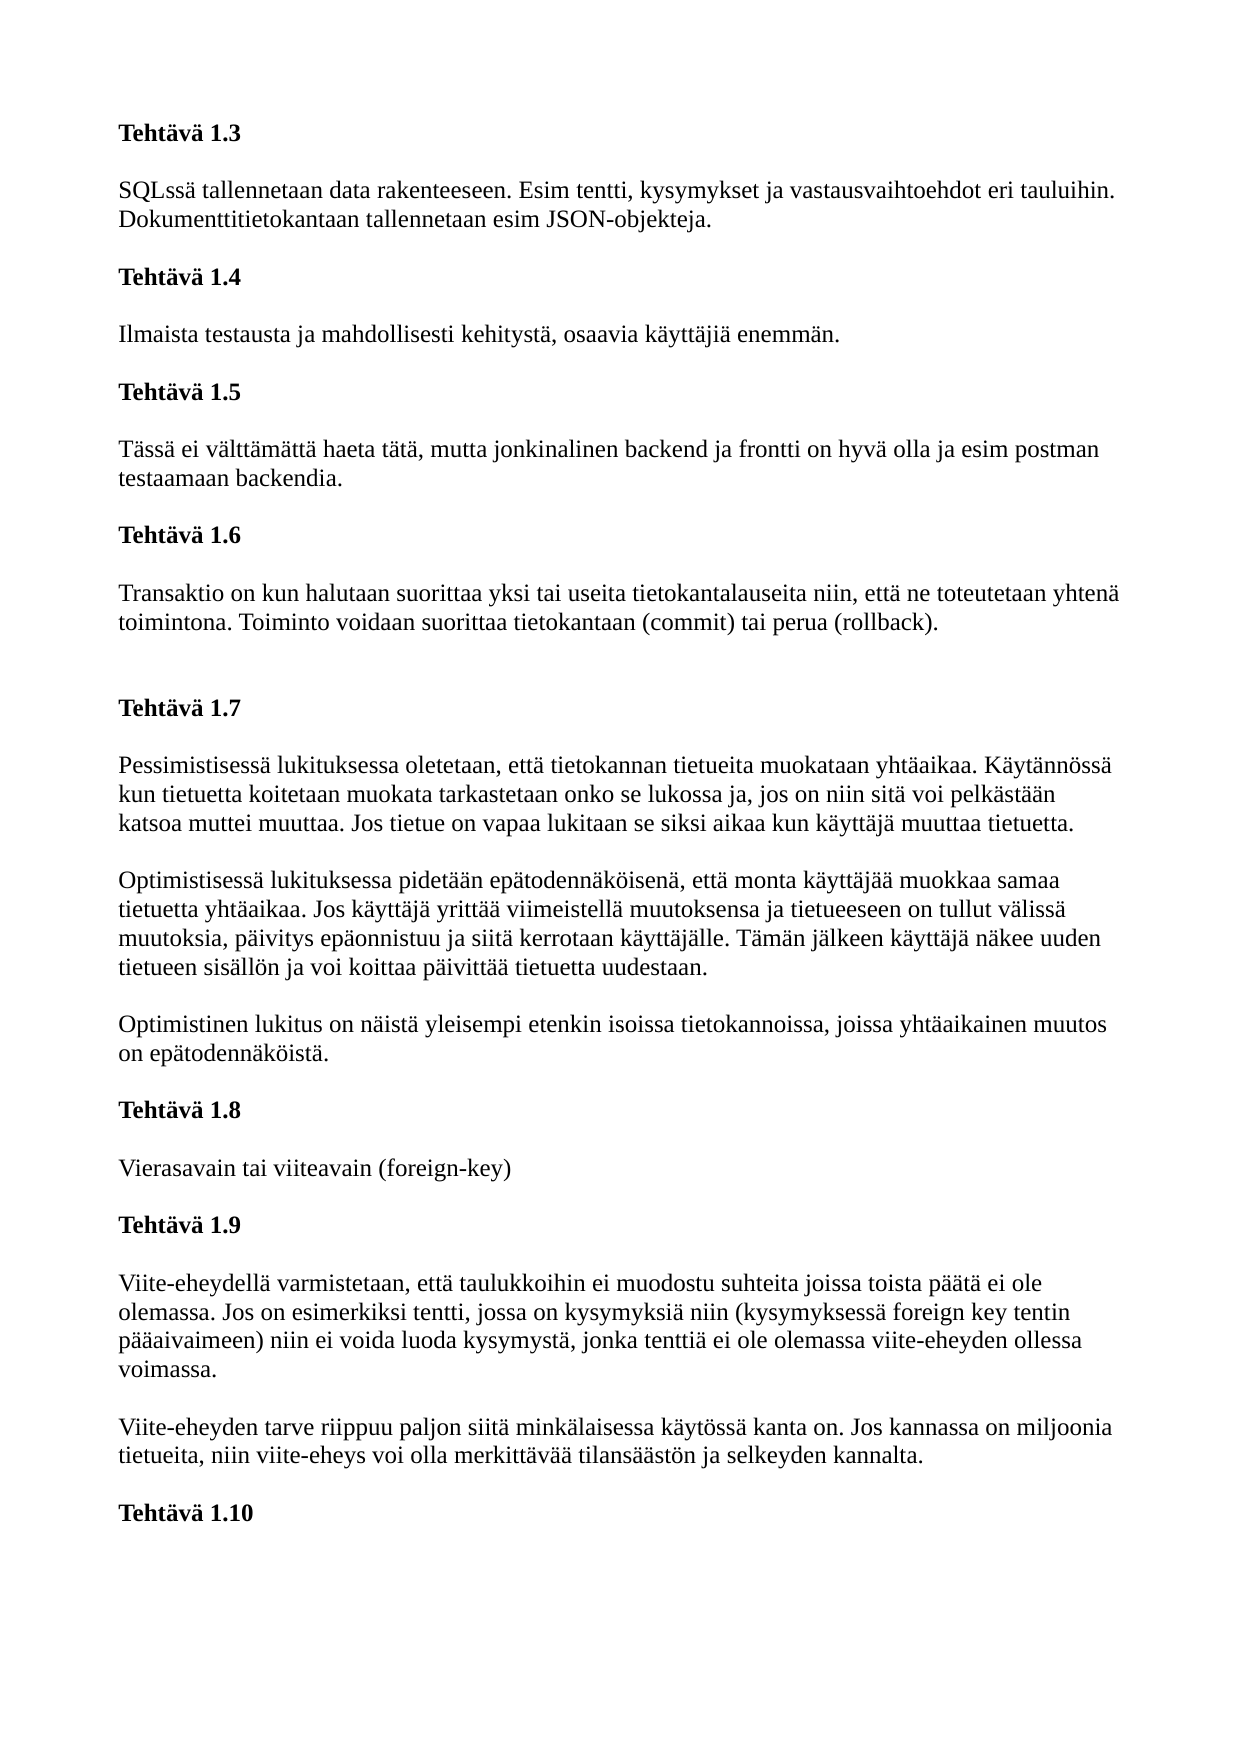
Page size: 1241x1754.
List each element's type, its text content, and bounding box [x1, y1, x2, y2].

text Tässä ei välttämättä haeta tätä, mutta jonkinalinen backend ja frontti on hyvä olla ja esim postman testaamaan backendia. [118, 434, 1122, 492]
text Pessimistisessä lukituksessa oletetaan, että tietokannan tietueita muokataan yhtäaikaa. Käytännössä kun tietuetta koitetaan muokata tarkastetaan onko se lukossa ja, jos on niin sitä voi pelkästään katsoa muttei muuttaa. Jos tietue on vapaa lukitaan se siksi aikaa kun käyttäjä muuttaa tietuetta. [118, 751, 1122, 837]
text Tehtävä 1.4 [118, 262, 1122, 291]
text Vierasavain tai viiteavain (foreign-key) [118, 1153, 1122, 1182]
text Ilmaista testausta ja mahdollisesti kehitystä, osaavia käyttäjiä enemmän. [118, 319, 1122, 348]
text Tehtävä 1.7 [118, 693, 1122, 722]
text Tehtävä 1.5 [118, 377, 1122, 406]
text Tehtävä 1.9 [118, 1211, 1122, 1239]
text Tehtävä 1.6 [118, 521, 1122, 549]
text Viite-eheyden tarve riippuu paljon siitä minkälaisessa käytössä kanta on. Jos kannassa on miljoonia tietueita, niin viite-eheys voi olla merkittävää tilansäästön ja selkeyden kannalta. [118, 1412, 1122, 1469]
text Optimistisessä lukituksessa pidetään epätodennäköisenä, että monta käyttäjää muokkaa samaa tietuetta yhtäaikaa. Jos käyttäjä yrittää viimeistellä muutoksensa ja tietueeseen on tullut välissä muutoksia, päivitys epäonnistuu ja siitä kerrotaan käyttäjälle. Tämän jälkeen käyttäjä näkee uuden tietueen sisällön ja voi koittaa päivittää tietuetta uudestaan. [118, 866, 1122, 981]
text Viite-eheydellä varmistetaan, että taulukkoihin ei muodostu suhteita joissa toista päätä ei ole olemassa. Jos on esimerkiksi tentti, jossa on kysymyksiä niin (kysymyksessä foreign key tentin pääaivaimeen) niin ei voida luoda kysymystä, jonka tenttiä ei ole olemassa viite-eheyden ollessa voimassa. [118, 1268, 1122, 1383]
text Tehtävä 1.3 [118, 118, 1122, 147]
text SQLssä tallennetaan data rakenteeseen. Esim tentti, kysymykset ja vastausvaihtoehdot eri tauluihin. Dokumenttitietokantaan tallennetaan esim JSON-objekteja. [118, 176, 1122, 233]
text Tehtävä 1.8 [118, 1096, 1122, 1124]
text Optimistinen lukitus on näistä yleisempi etenkin isoissa tietokannoissa, joissa yhtäaikainen muutos on epätodennäköistä. [118, 1009, 1122, 1067]
text Transaktio on kun halutaan suorittaa yksi tai useita tietokantalauseita niin, että ne toteutetaan yhtenä toimintona. Toiminto voidaan suorittaa tietokantaan (commit) tai perua (rollback). [118, 578, 1122, 636]
text Tehtävä 1.10 [118, 1498, 1122, 1527]
